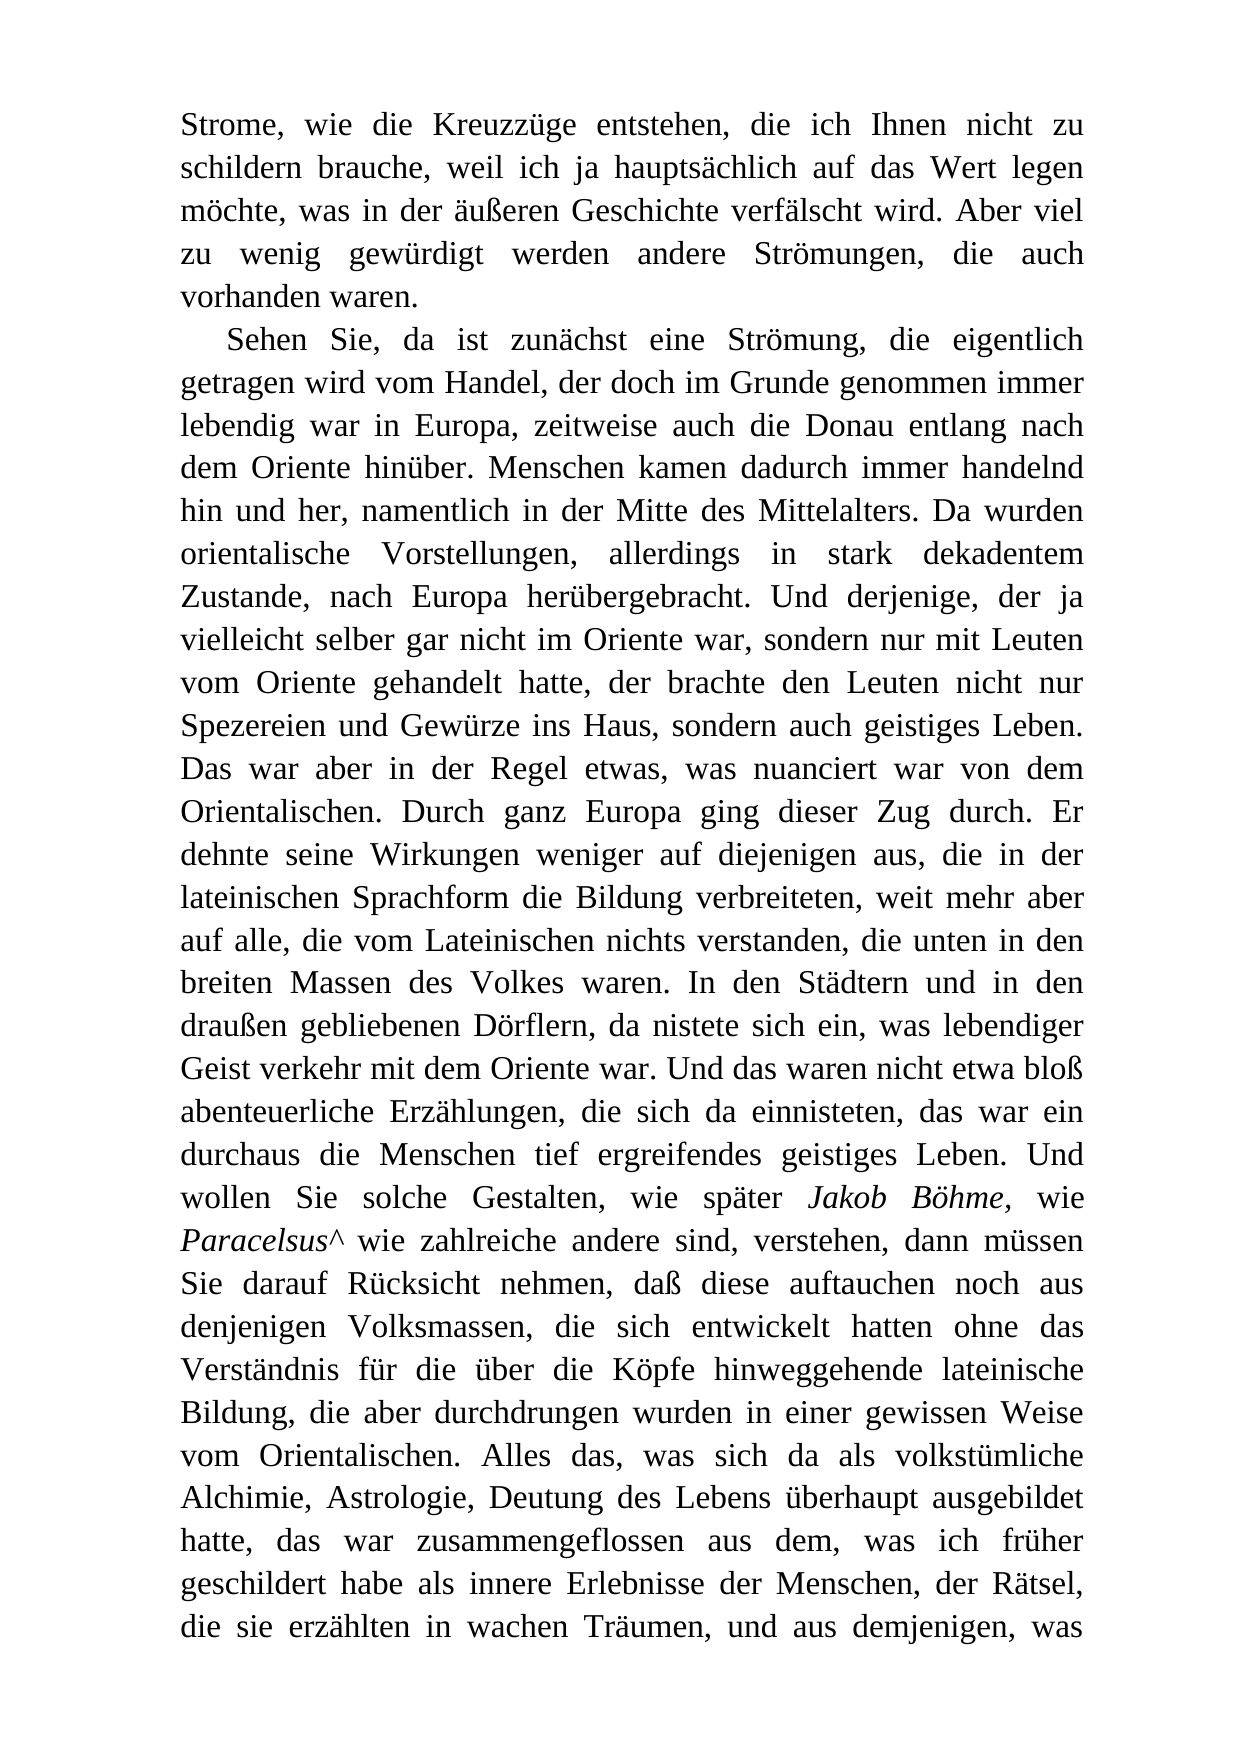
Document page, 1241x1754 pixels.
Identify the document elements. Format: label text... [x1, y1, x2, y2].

text Sehen Sie, da ist zunächst eine Strömung, die eigentlich getragen wird vom Handel, der doch im Grunde genommen immer lebendig war in Europa, zeitweise auch die Donau entlang nach dem Oriente hinüber. Menschen kamen dadurch immer handelnd hin und her, namentlich in der Mitte des Mittelalters. Da wurden orientalische Vorstellungen, allerdings in stark dekadentem Zustande, nach Europa herübergebracht. Und derjenige, der ja vielleicht selber gar nicht im Oriente war, sondern nur mit Leuten vom Oriente gehandelt hatte, der brachte den Leuten nicht nur Spezereien und Gewürze ins Haus, sondern auch geistiges Leben. Das war aber in der Regel etwas, was nuanciert war von dem Orientalischen. Durch ganz Europa ging dieser Zug durch. Er dehnte seine Wirkungen weniger auf diejenigen aus, die in der lateinischen Sprachform die Bildung verbreiteten, weit mehr aber auf alle, die vom Lateinischen nichts verstanden, die unten in den breiten Massen des Volkes waren. In den Städtern und in den draußen gebliebenen Dörflern, da nistete sich ein, was lebendiger Geist verkehr mit dem Oriente war. Und das waren nicht etwa bloß abenteuerliche Erzählungen, die sich da einnisteten, das war ein durchaus die Menschen tief ergreifendes geistiges Leben. Und wollen Sie solche Gestalten, wie später Jakob Böhme, wie Paracelsus^ wie zahlreiche andere sind, verstehen, dann müssen Sie darauf Rücksicht nehmen, daß diese auftauchen noch aus denjenigen Volksmassen, die sich entwickelt hatten ohne das Verständnis für die über die Köpfe hinweggehende lateinische Bildung, die aber durchdrungen wurden in einer gewissen Weise vom Orientalischen. Alles das, was sich da als volkstümliche Alchimie, Astrologie, Deutung des Lebens überhaupt ausgebildet hatte, das war zusammengeflossen aus dem, was ich früher geschildert habe als innere Erlebnisse der Menschen, der Rätsel, die sie erzählten in wachen Träumen, und aus demjenigen, was [180, 319, 1085, 1645]
text Strome, wie die Kreuzzüge entstehen, die ich Ihnen nicht zu schildern brauche, weil ich ja hauptsächlich auf das Wert legen möchte, was in der äußeren Geschichte verfälscht wird. Aber viel zu wenig gewürdigt werden andere Strömungen, die auch vorhanden waren. [180, 104, 1085, 314]
